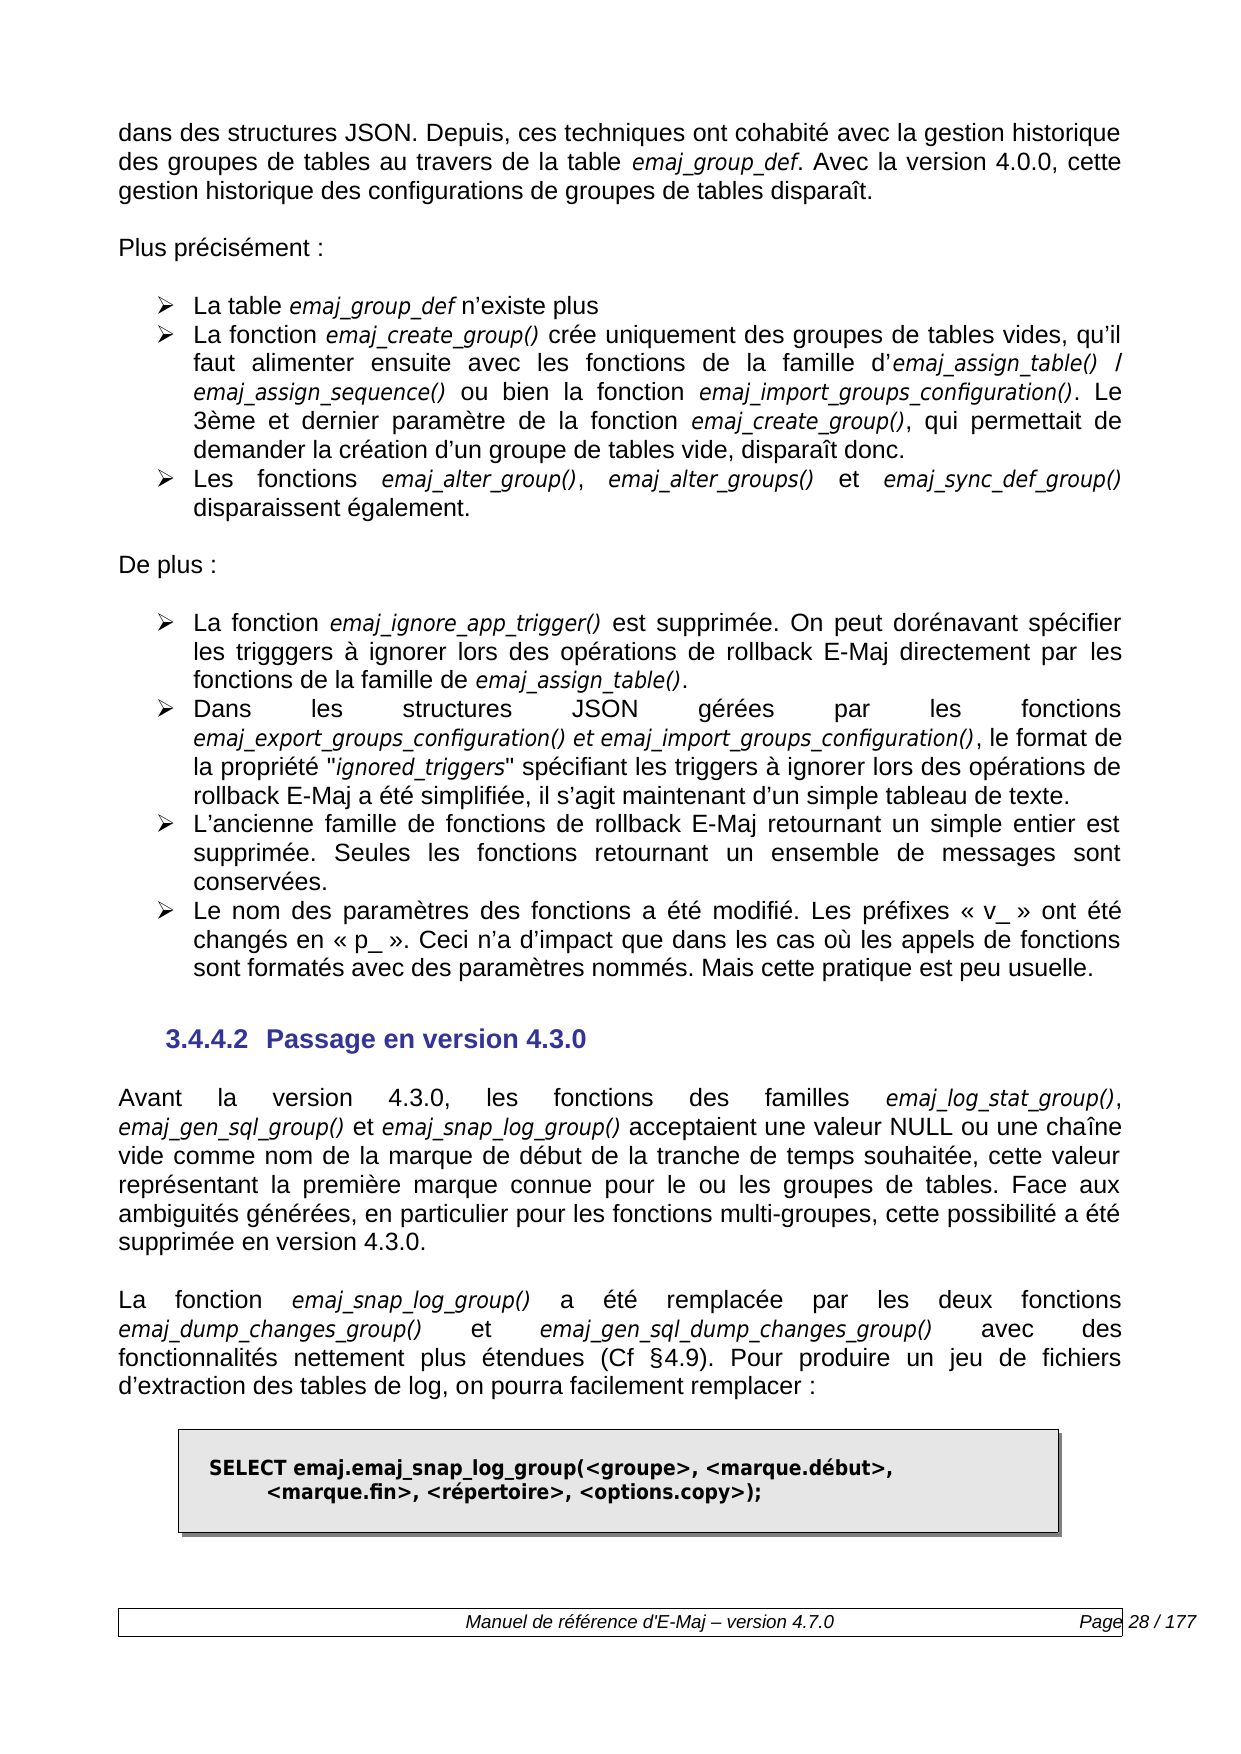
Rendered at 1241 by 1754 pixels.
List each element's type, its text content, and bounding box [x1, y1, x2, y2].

list La table emaj_group_def n’existe plus [156, 291, 1122, 319]
text SELECT emaj.emaj_snap_log_group(<groupe>, <marque.début>, [179, 1453, 1058, 1477]
text De plus : [118, 550, 1122, 579]
text dans des structures JSON. Depuis, ces techniques ont cohabité avec la gestion historique des groupes de tables au travers de la table emaj_group_def. Avec la version 4.0.0, cette gestion historique des configurations de groupes de tables disparaît. [118, 118, 1122, 204]
list Les fonctions emaj_alter_group(), emaj_alter_groups() et emaj_sync_def_group() disparaissent également. [156, 464, 1122, 521]
text Avant la version 4.3.0, les fonctions des familles emaj_log_stat_group(), emaj_gen_sql_group() et emaj_snap_log_group() acceptaient une valeur NULL ou une chaîne vide comme nom de la marque de début de la tranche de temps souhaitée, cette valeur représentant la première marque connue pour le ou les groupes de tables. Face aux ambiguités générées, en particulier pour les fonctions multi-groupes, cette possibilité a été supprimée en version 4.3.0. [118, 1083, 1122, 1256]
list Dans les structures JSON gérées par les fonctions emaj_export_groups_configuration() et emaj_import_groups_configuration(), le format de la propriété "ignored_triggers" spécifiant les triggers à ignorer lors des opérations de rollback E-Maj a été simplifiée, il s’agit maintenant d’un simple tableau de texte. [156, 694, 1122, 809]
subtitle Passage en version 4.3.0 [165, 1023, 1122, 1054]
list Le nom des paramètres des fonctions a été modifié. Les préfixes « v_ » ont été changés en « p_ ». Ceci n’a d’impact que dans les cas où les appels de fonctions sont formatés avec des paramètres nommés. Mais cette pratique est peu usuelle. [156, 896, 1122, 982]
text <marque.fin>, <répertoire>, <options.copy>); [179, 1477, 1058, 1502]
list La fonction emaj_ignore_app_trigger() est supprimée. On peut dorénavant spécifier les trigggers à ignorer lors des opérations de rollback E-Maj directement par les fonctions de la famille de emaj_assign_table(). [156, 608, 1122, 694]
list La fonction emaj_create_group() crée uniquement des groupes de tables vides, qu’il faut alimenter ensuite avec les fonctions de la famille d’emaj_assign_table() / emaj_assign_sequence() ou bien la fonction emaj_import_groups_configuration(). Le 3ème et dernier paramètre de la fonction emaj_create_group(), qui permettait de demander la création d’un groupe de tables vide, disparaît donc. [156, 319, 1122, 464]
list L’ancienne famille de fonctions de rollback E-Maj retournant un simple entier est supprimée. Seules les fonctions retournant un ensemble de messages sont conservées. [156, 809, 1122, 896]
text La fonction emaj_snap_log_group() a été remplacée par les deux fonctions emaj_dump_changes_group() et emaj_gen_sql_dump_changes_group() avec des fonctionnalités nettement plus étendues (Cf §4.9). Pour produire un jeu de fichiers d’extraction des tables de log, on pourra facilement remplacer : [118, 1285, 1122, 1400]
text Plus précisément : [118, 233, 1122, 262]
